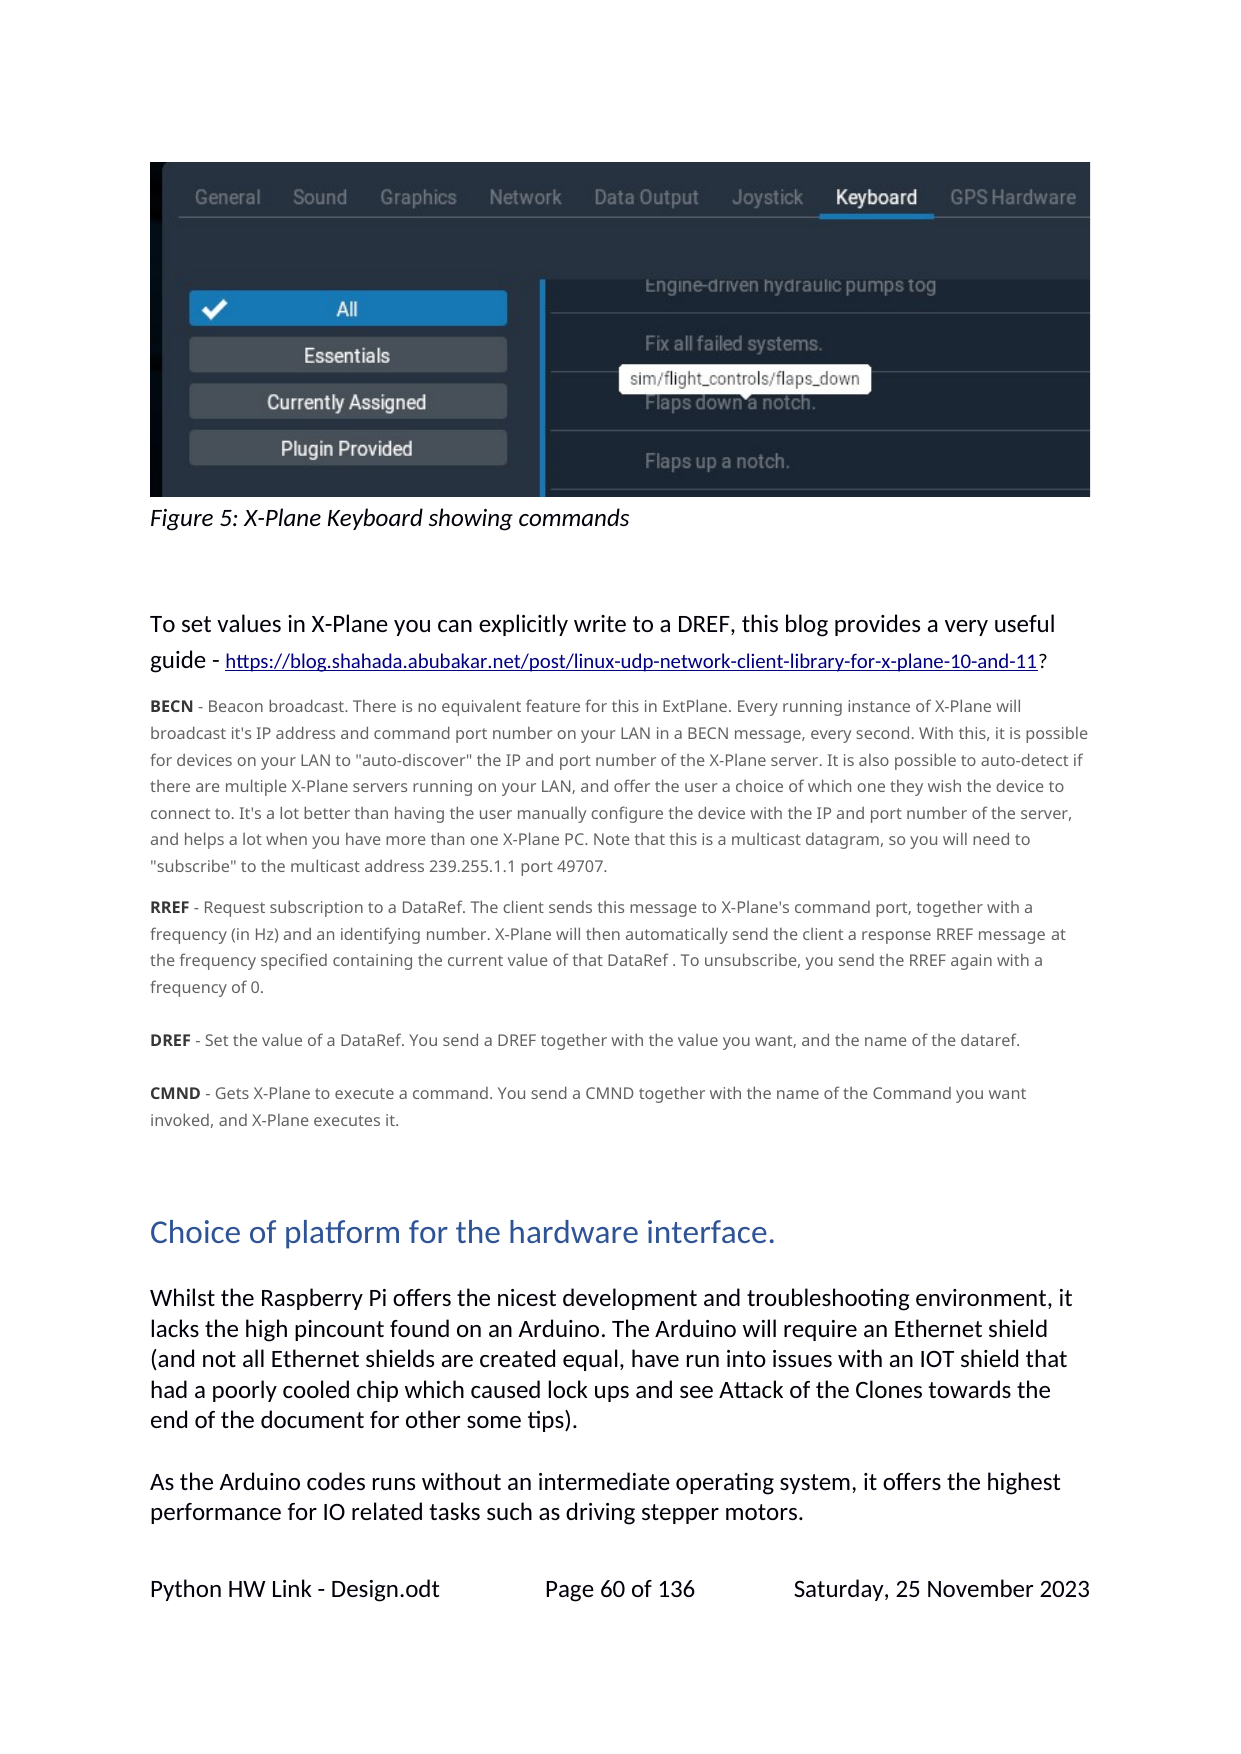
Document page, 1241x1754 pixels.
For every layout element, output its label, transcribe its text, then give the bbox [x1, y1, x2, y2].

text Whilst the Raspberry Pi offers the nicest development and troubleshooting environment, it lacks the high pincount found on an Arduino. The Arduino will require an Ethernet shield (and not all Ethernet shields are created equal, have run into issues with an IOT shield that had a poorly cooled chip which caused lock ups and see Attack of the Clones towards the end of the document for other some tips). [150, 1282, 1090, 1435]
picture [150, 162, 1091, 497]
text As the Arduino codes runs without an intermediate operating system, it offers the highest performance for IO related tasks such as driving stepper motors. [150, 1466, 1090, 1527]
text CMND - Gets X-Plane to execute a command. You send a CMND together with the name of the Command you want invoked, and X-Plane executes it. [150, 1082, 1090, 1131]
text DREF - Set the value of a DataRef. You send a DREF together with the value you want, and the name of the dataref. [150, 1029, 1090, 1051]
text RREF - Request subscription to a DataRef. The client sends this message to X-Plane's command port, together with a frequency (in Hz) and an identifying number. X-Plane will then automatically send the client a response RREF message at the frequency specified containing the current value of that DataRef . To unsubscribe, you send the RREF again with a frequency of 0. [150, 896, 1090, 998]
text To set values in X-Plane you can explicitly write to a DREF, this blog provides a very useful guide - https://blog.shahada.abubakar.net/post/linux-udp-network-client-library-for-x-plane-10-and-11? [150, 608, 1090, 675]
text Figure 5: X-Plane Keyboard showing commands [150, 497, 1090, 533]
text BECN - Beacon broadcast. There is no equivalent feature for this in ExtPlane. Every running instance of X-Plane will broadcast it's IP address and command port number on your LAN in a BECN message, every second. With this, it is possible for devices on your LAN to "auto-discover" the IP and port number of the X-Plane server. It is also possible to auto-detect if there are multiple X-Plane servers running on your LAN, and offer the user a choice of which one they wish the device to connect to. It's a lot better than having the user manually configure the device with the IP and port number of the server, and helps a lot when you have more than one X-Plane PC. Note that this is a multicast datagram, so you will need to "subscribe" to the multicast address 239.255.1.1 port 49707. [150, 696, 1090, 877]
subtitle Choice of platform for the hardware interface. [150, 1211, 1090, 1252]
